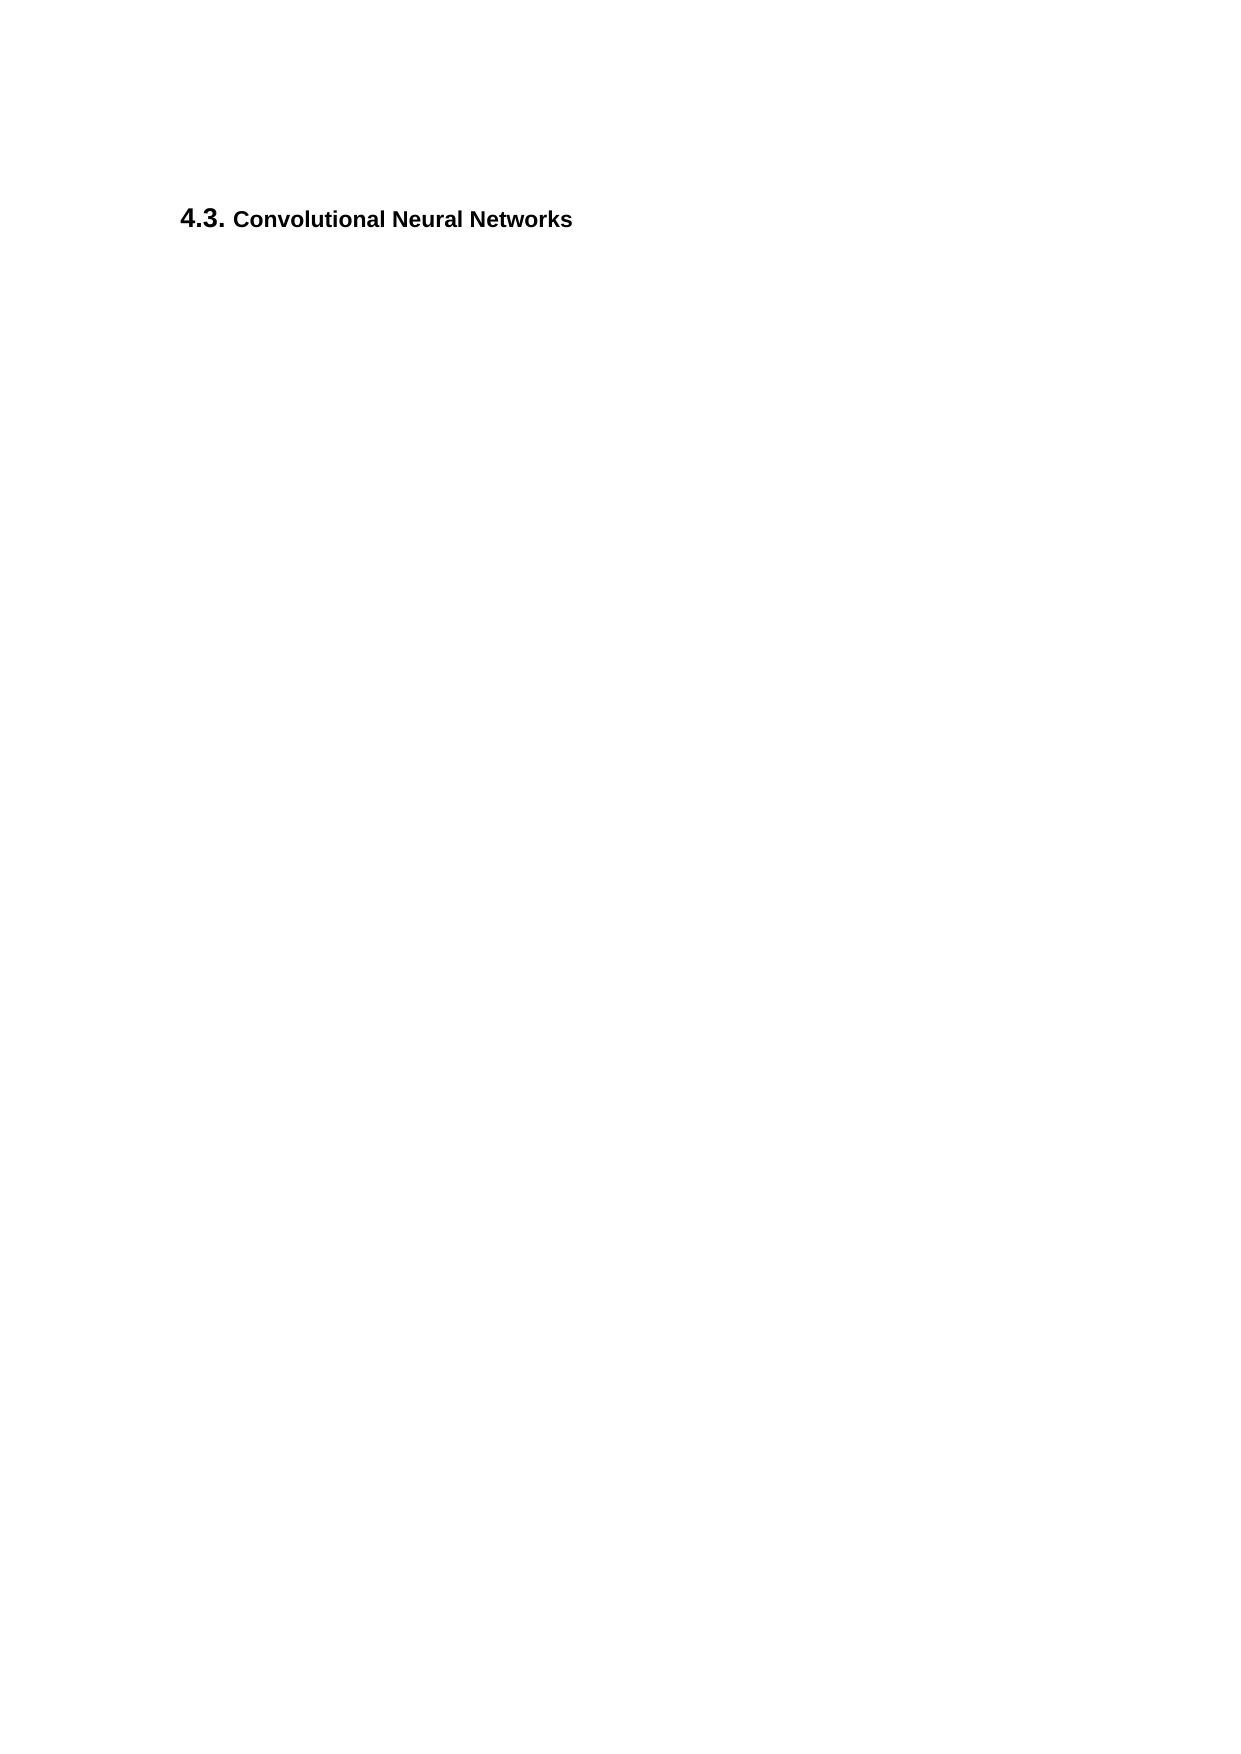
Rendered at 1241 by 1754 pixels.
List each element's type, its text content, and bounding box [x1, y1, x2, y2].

subtitle Convolutional Neural Networks [180, 202, 1092, 233]
